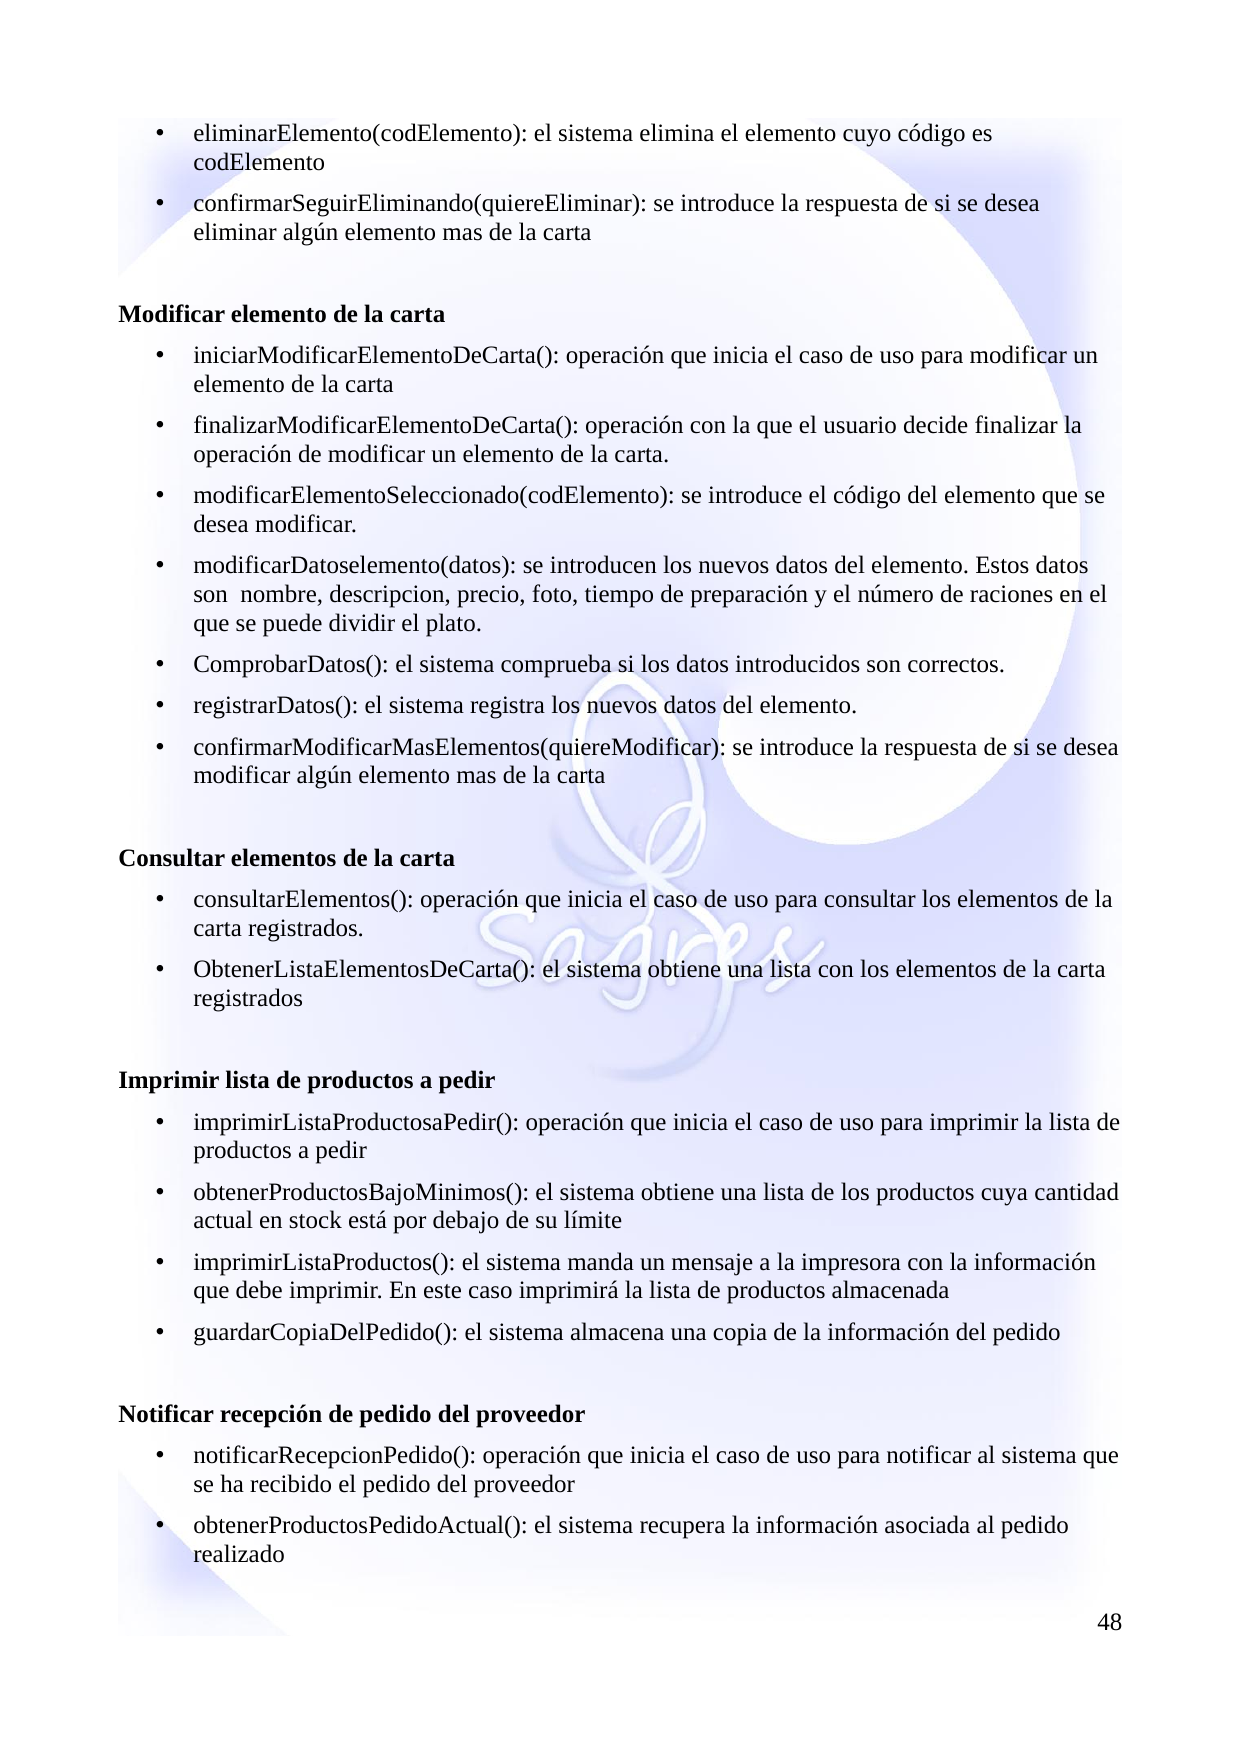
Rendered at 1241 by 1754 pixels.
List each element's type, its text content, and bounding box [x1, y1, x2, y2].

list ComprobarDatos(): el sistema comprueba si los datos introducidos son correctos. [156, 649, 1122, 678]
picture [118, 872, 1122, 1066]
list obtenerProductosBajoMinimos(): el sistema obtiene una lista de los productos cuya cantidad actual en stock está por debajo de su límite [156, 1177, 1122, 1234]
picture [118, 328, 1122, 843]
picture [118, 1428, 1122, 1636]
picture [118, 1094, 1122, 1399]
list registrarDatos(): el sistema registra los nuevos datos del elemento. [156, 691, 1122, 719]
list obtenerProductosPedidoActual(): el sistema recupera la información asociada al pedido realizado [156, 1511, 1122, 1568]
list confirmarModificarMasElementos(quiereModificar): se introduce la respuesta de si se desea modificar algún elemento mas de la carta [156, 732, 1122, 789]
text Imprimir lista de productos a pedir [118, 1066, 1122, 1094]
picture [118, 118, 1122, 299]
list guardarCopiaDelPedido(): el sistema almacena una copia de la información del pedido [156, 1317, 1122, 1346]
list consultarElementos(): operación que inicia el caso de uso para consultar los elementos de la carta registrados. [156, 884, 1122, 942]
list confirmarSeguirEliminando(quiereEliminar): se introduce la respuesta de si se desea eliminar algún elemento mas de la carta [156, 188, 1122, 246]
list imprimirListaProductosaPedir(): operación que inicia el caso de uso para imprimir la lista de productos a pedir [156, 1107, 1122, 1164]
list ObtenerListaElementosDeCarta(): el sistema obtiene una lista con los elementos de la carta registrados [156, 954, 1122, 1012]
list eliminarElemento(codElemento): el sistema elimina el elemento cuyo código es codElemento [156, 118, 1122, 176]
list modificarElementoSeleccionado(codElemento): se introduce el código del elemento que se desea modificar. [156, 481, 1122, 538]
list imprimirListaProductos(): el sistema manda un mensaje a la impresora con la información que debe imprimir. En este caso imprimirá la lista de productos almacenada [156, 1247, 1122, 1304]
list modificarDatoselemento(datos): se introducen los nuevos datos del elemento. Estos datos son nombre, descripcion, precio, foto, tiempo de preparación y el número de raciones en el que se puede dividir el plato. [156, 551, 1122, 637]
text Consultar elementos de la carta [118, 843, 1122, 872]
list iniciarModificarElementoDeCarta(): operación que inicia el caso de uso para modificar un elemento de la carta [156, 341, 1122, 398]
text Modificar elemento de la carta [118, 299, 1122, 328]
text Notificar recepción de pedido del proveedor [118, 1399, 1122, 1428]
list finalizarModificarElementoDeCarta(): operación con la que el usuario decide finalizar la operación de modificar un elemento de la carta. [156, 411, 1122, 468]
list notificarRecepcionPedido(): operación que inicia el caso de uso para notificar al sistema que se ha recibido el pedido del proveedor [156, 1441, 1122, 1498]
